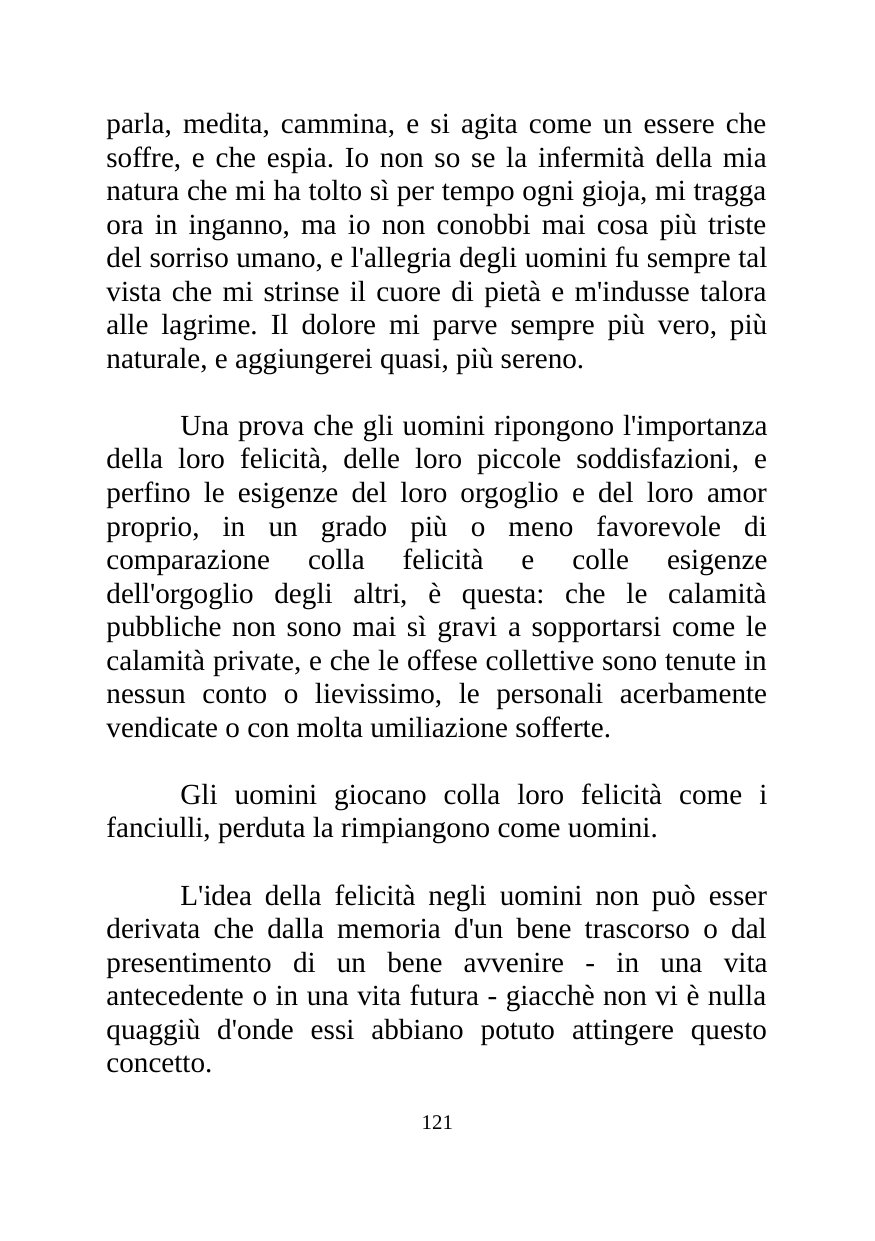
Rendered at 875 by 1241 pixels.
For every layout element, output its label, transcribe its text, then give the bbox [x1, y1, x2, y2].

text L'idea della felicità negli uomini non può esser derivata che dalla memoria d'un bene trascorso o dal presentimento di un bene avvenire - in una vita antecedente o in una vita futura - giacchè non vi è nulla quaggiù d'onde essi abbiano potuto attingere questo concetto. [106, 878, 768, 1079]
text parla, medita, cammina, e si agita come un essere che soffre, e che espia. Io non so se la infermità della mia natura che mi ha tolto sì per tempo ogni gioja, mi tragga ora in inganno, ma io non conobbi mai cosa più triste del sorriso umano, e l'allegria degli uomini fu sempre tal vista che mi strinse il cuore di pietà e m'indusse talora alle lagrime. Il dolore mi parve sempre più vero, più naturale, e aggiungerei quasi, più sereno. [106, 106, 768, 374]
text Una prova che gli uomini ripongono l'importanza della loro felicità, delle loro piccole soddisfazioni, e perfino le esigenze del loro orgoglio e del loro amor proprio, in un grado più o meno favorevole di comparazione colla felicità e colle esigenze dell'orgoglio degli altri, è questa: che le calamità pubbliche non sono mai sì gravi a sopportarsi come le calamità private, e che le offese collettive sono tenute in nessun conto o lievissimo, le personali acerbamente vendicate o con molta umiliazione sofferte. [106, 408, 768, 743]
text Gli uomini giocano colla loro felicità come i fanciulli, perduta la rimpiangono come uomini. [106, 777, 768, 844]
